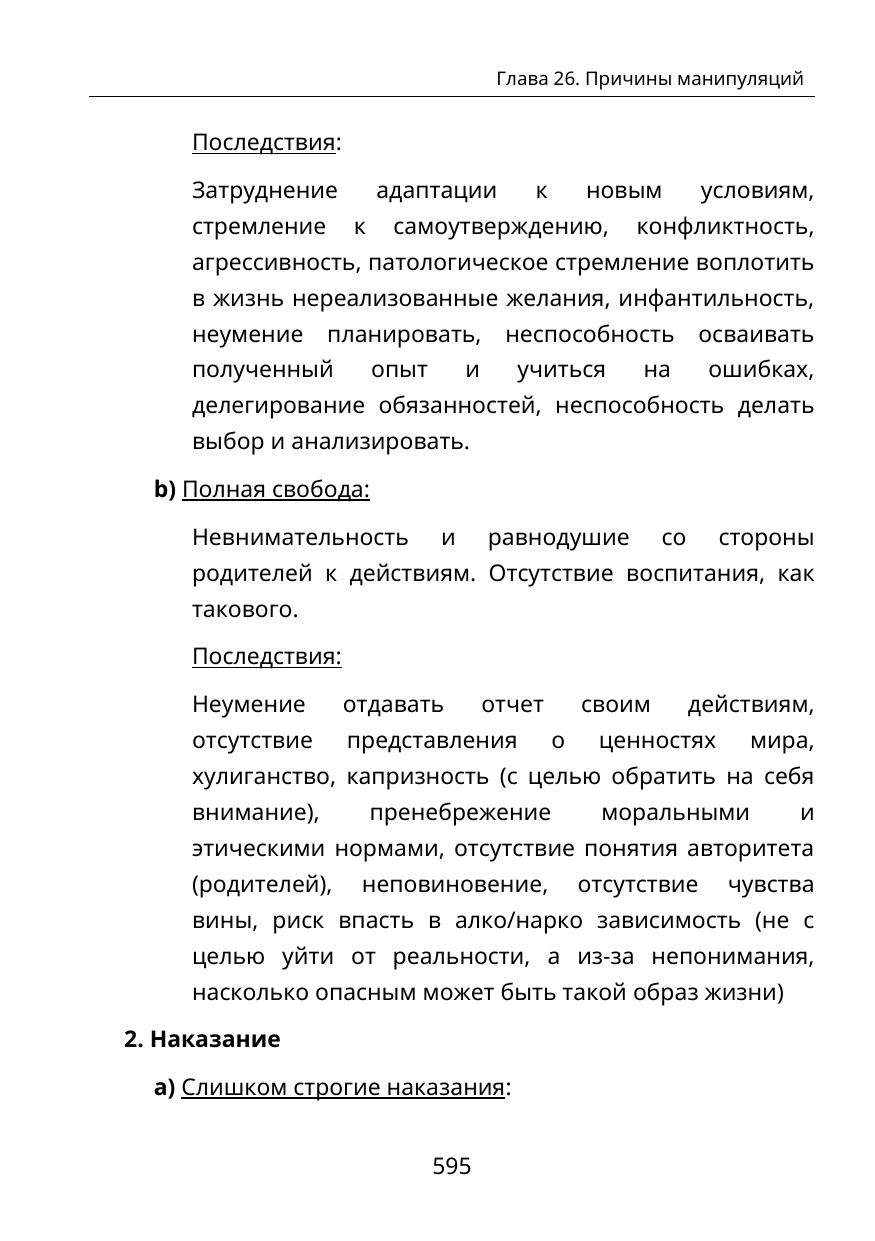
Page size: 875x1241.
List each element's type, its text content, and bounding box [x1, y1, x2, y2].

list Последствия: [148, 640, 815, 672]
list Полная свобода: [148, 473, 815, 504]
list Невнимательность и равнодушие со стороны родителей к действиям. Отсутствие воспитания, как такового. [148, 521, 815, 624]
list Последствия: [148, 126, 815, 157]
list Неумение отдавать отчет своим действиям, отсутствие представления о ценностях мира, хулиганство, капризность (с целью обратить на себя внимание), пренебрежение моральными и этическими нормами, отсутствие понятия авторитета (родителей), неповиновение, отсутствие чувства вины, риск впасть в алко/нарко зависимость (не с целью уйти от реальности, а из-за непонимания, насколько опасным может быть такой образ жизни) [148, 688, 815, 1007]
list Затруднение адаптации к новым условиям, стремление к самоутверждению, конфликтность, агрессивность, патологическое стремление воплотить в жизнь нереализованные желания, инфантильность, неумение планировать, неспособность осваивать полученный опыт и учиться на ошибках, делегирование обязанностей, неспособность делать выбор и анализировать. [148, 174, 815, 457]
list Наказание [118, 1023, 815, 1054]
list Слишком строгие наказания: [148, 1071, 815, 1102]
